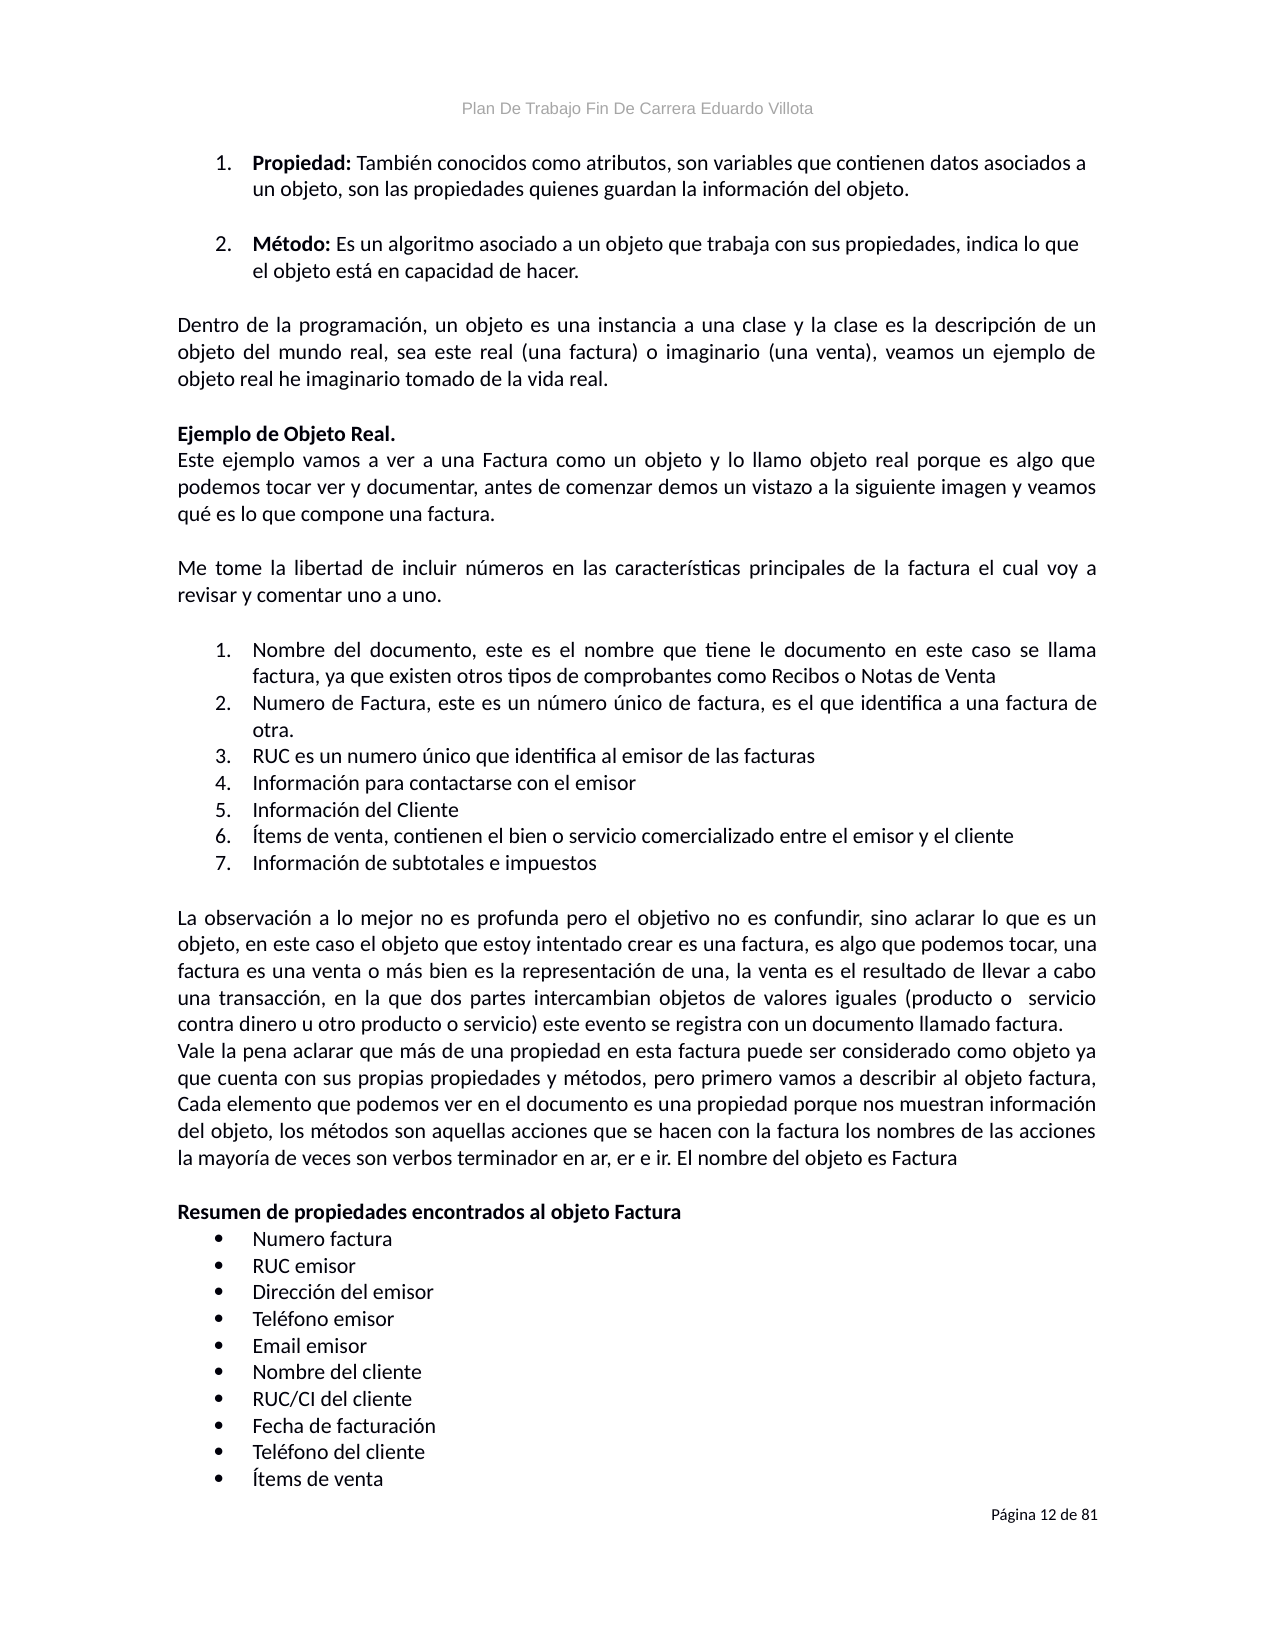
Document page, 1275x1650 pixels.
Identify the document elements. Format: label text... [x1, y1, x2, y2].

list Teléfono del cliente [215, 1438, 1098, 1465]
list Dirección del emisor [215, 1278, 1098, 1305]
list Numero de Factura, este es un número único de factura, es el que identifica a una factura de otra. [215, 689, 1098, 742]
list Información de subtotales e impuestos [215, 849, 1098, 876]
list RUC es un numero único que identifica al emisor de las facturas [215, 742, 1098, 769]
text Resumen de propiedades encontrados al objeto Factura [177, 1198, 1098, 1225]
list RUC emisor [215, 1252, 1098, 1278]
list Teléfono emisor [215, 1305, 1098, 1332]
text Me tome la libertad de incluir números en las características principales de la factura el cual voy a revisar y comentar uno a uno. [177, 554, 1098, 608]
text Vale la pena aclarar que más de una propiedad en esta factura puede ser considerado como objeto ya que cuenta con sus propias propiedades y métodos, pero primero vamos a describir al objeto factura, Cada elemento que podemos ver en el documento es una propiedad porque nos muestran información del objeto, los métodos son aquellas acciones que se hacen con la factura los nombres de las acciones la mayoría de veces son verbos terminador en ar, er e ir. El nombre del objeto es Factura [177, 1037, 1098, 1170]
list Fecha de facturación [215, 1412, 1098, 1438]
list RUC/CI del cliente [215, 1385, 1098, 1412]
list Nombre del cliente [215, 1358, 1098, 1385]
text Ejemplo de Objeto Real. [177, 420, 1098, 446]
text Este ejemplo vamos a ver a una Factura como un objeto y lo llamo objeto real porque es algo que podemos tocar ver y documentar, antes de comenzar demos un vistazo a la siguiente imagen y veamos qué es lo que compone una factura. [177, 446, 1098, 526]
list Método: Es un algoritmo asociado a un objeto que trabaja con sus propiedades, indica lo que el objeto está en capacidad de hacer. [215, 229, 1098, 284]
text Dentro de la programación, un objeto es una instancia a una clase y la clase es la descripción de un objeto del mundo real, sea este real (una factura) o imaginario (una venta), veamos un ejemplo de objeto real he imaginario tomado de la vida real. [177, 312, 1098, 392]
list Información para contactarse con el emisor [215, 769, 1098, 796]
list Numero factura [215, 1225, 1098, 1252]
list Nombre del documento, este es el nombre que tiene le documento en este caso se llama factura, ya que existen otros tipos de comprobantes como Recibos o Notas de Venta [215, 636, 1098, 689]
list Ítems de venta [215, 1465, 1098, 1492]
text La observación a lo mejor no es profunda pero el objetivo no es confundir, sino aclarar lo que es un objeto, en este caso el objeto que estoy intentado crear es una factura, es algo que podemos tocar, una factura es una venta o más bien es la representación de una, la venta es el resultado de llevar a cabo una transacción, en la que dos partes intercambian objetos de valores iguales (producto o servicio contra dinero u otro producto o servicio) este evento se registra con un documento llamado factura. [177, 904, 1098, 1037]
list Información del Cliente [215, 796, 1098, 822]
list Propiedad: También conocidos como atributos, son variables que contienen datos asociados a un objeto, son las propiedades quienes guardan la información del objeto. [215, 148, 1098, 202]
list Email emisor [215, 1332, 1098, 1358]
list Ítems de venta, contienen el bien o servicio comercializado entre el emisor y el cliente [215, 822, 1098, 849]
